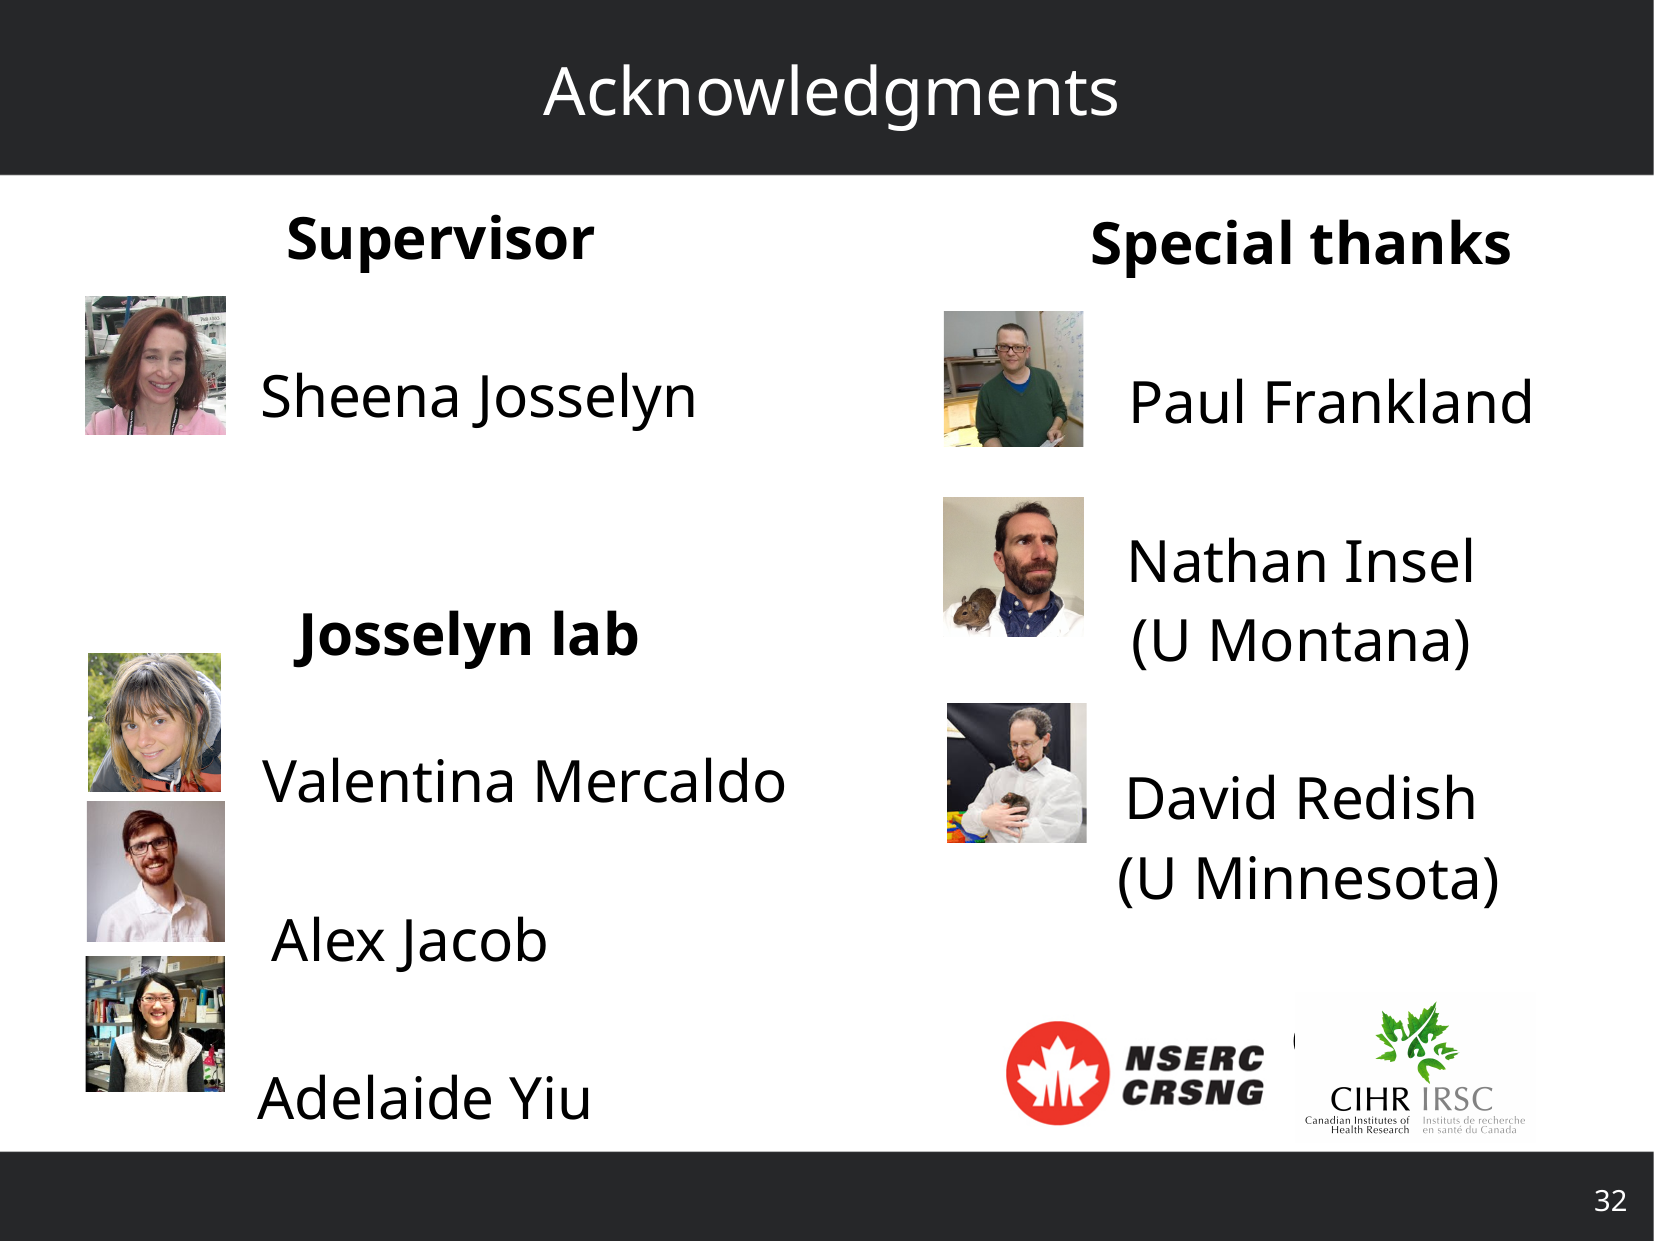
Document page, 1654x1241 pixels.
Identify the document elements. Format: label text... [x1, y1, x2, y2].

picture [947, 703, 1087, 843]
text_box Supervisor Sheena Josselyn Josselyn lab Valentina Mercaldo Alex Jacob Adelaide Yiu [112, 189, 938, 1201]
picture [943, 497, 1084, 637]
picture [943, 311, 1084, 447]
text_box Special thanks Paul Frankland Nathan Insel (U Montana) David Redish (U Minnesota) Funding [907, 195, 1654, 1066]
text_box Acknowledgments [88, 36, 1577, 134]
picture [0, 0, 1654, 1241]
